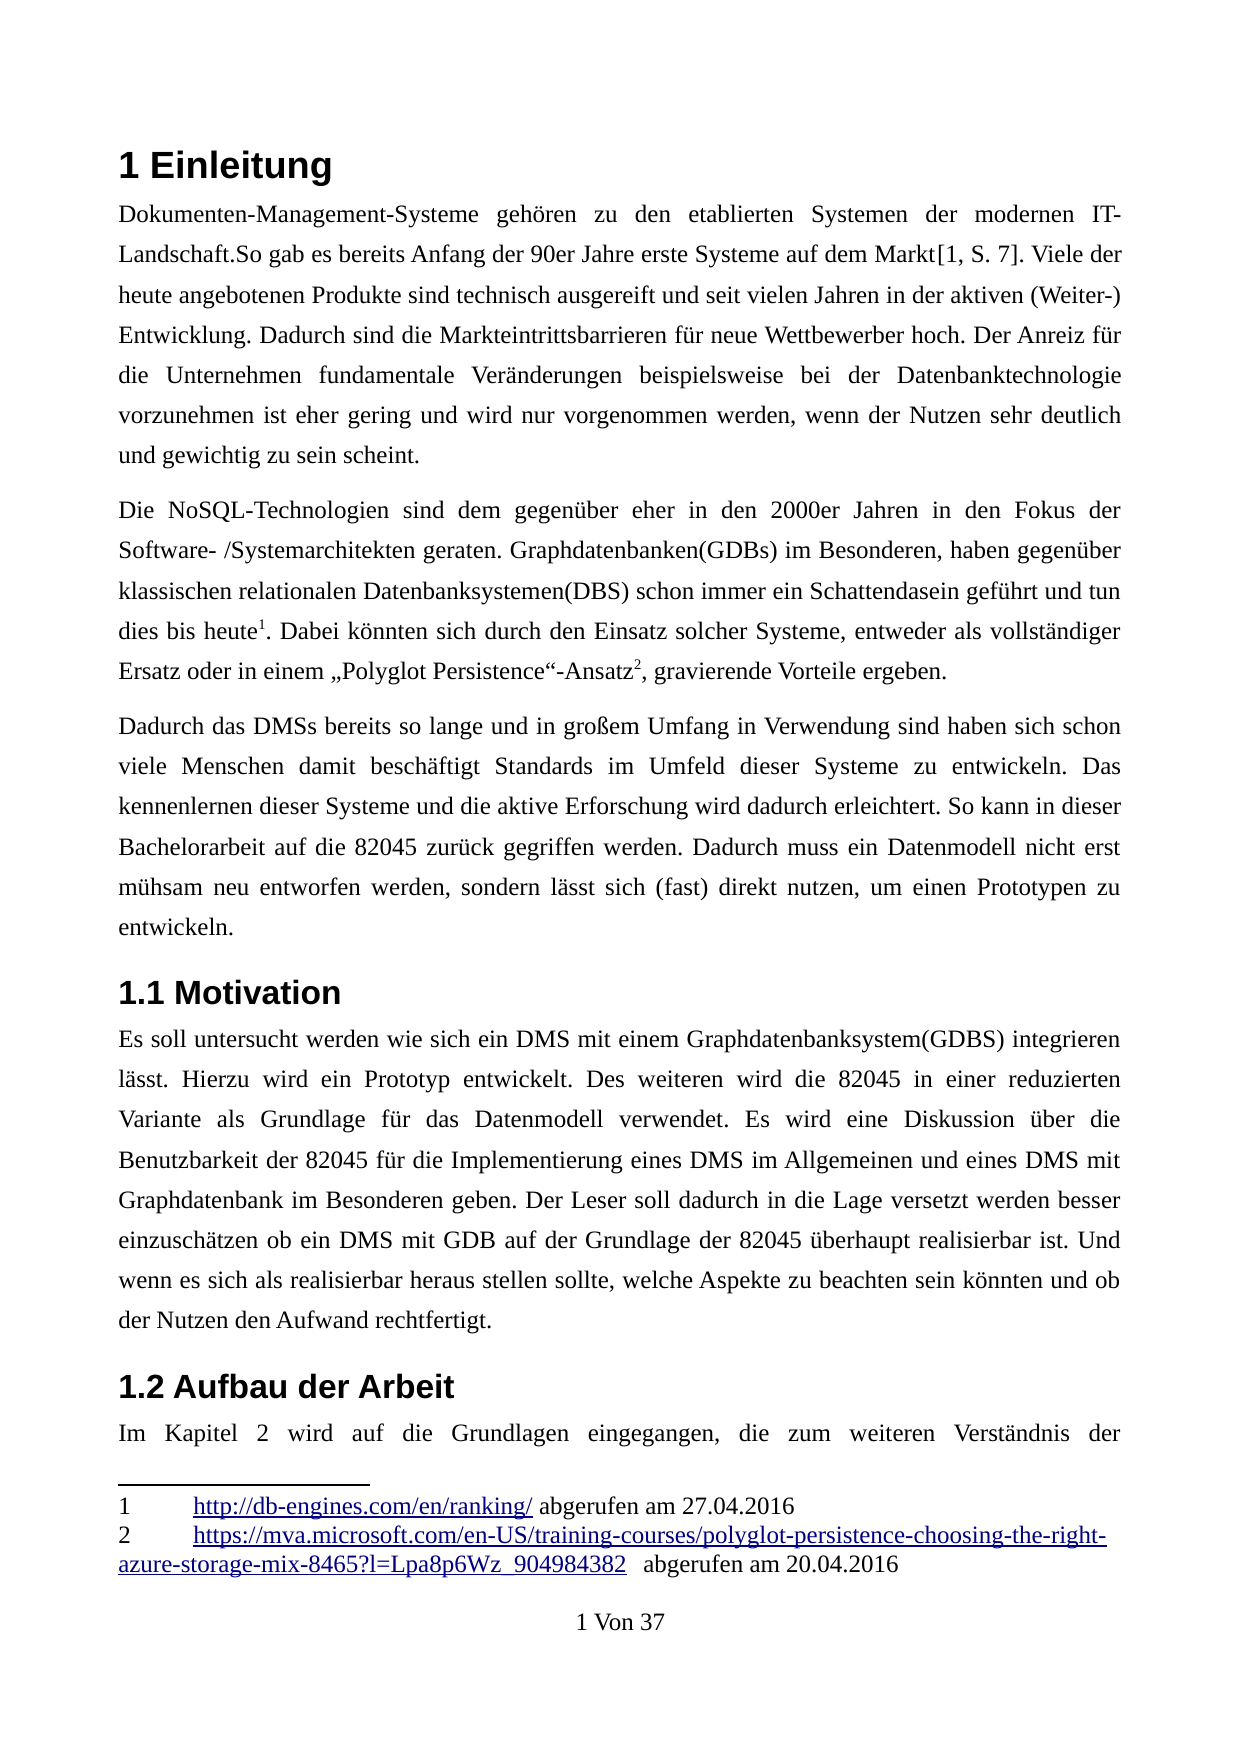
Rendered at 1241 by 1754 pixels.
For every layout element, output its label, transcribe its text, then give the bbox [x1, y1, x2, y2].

text Dokumenten-Management-Systeme gehören zu den etablierten Systemen der modernen IT-Landschaft.So gab es bereits Anfang der 90er Jahre erste Systeme auf dem Markt[1, S. 7]. Viele der heute angebotenen Produkte sind technisch ausgereift und seit vielen Jahren in der aktiven (Weiter-) Entwicklung. Dadurch sind die Markteintrittsbarrieren für neue Wettbewerber hoch. Der Anreiz für die Unternehmen fundamentale Veränderungen beispielsweise bei der Datenbanktechnologie vorzunehmen ist eher gering und wird nur vorgenommen werden, wenn der Nutzen sehr deutlich und gewichtig zu sein scheint. [118, 199, 1122, 469]
text Die NoSQL-Technologien sind dem gegenüber eher in den 2000er Jahren in den Fokus der Software- /Systemarchitekten geraten. Graphdatenbanken(GDBs) im Besonderen, haben gegenüber klassischen relationalen Datenbanksystemen(DBS) schon immer ein Schattendasein geführt und tun dies bis heute. Dabei könnten sich durch den Einsatz solcher Systeme, entweder als vollständiger Ersatz oder in einem „Polyglot Persistence“-Ansatz, gravierende Vorteile ergeben. [118, 495, 1122, 685]
text https://mva.microsoft.com/en-US/training-courses/polyglot-persistence-choosing-the-right-azure-storage-mix-8465?l=Lpa8p6Wz_904984382 abgerufen am 20.04.2016 [118, 1520, 1122, 1578]
text Im Kapitel 2 wird auf die Grundlagen eingegangen, die zum weiteren Verständnis der [118, 1418, 1122, 1447]
subtitle 1 Einleitung [118, 143, 1122, 187]
text Es soll untersucht werden wie sich ein DMS mit einem Graphdatenbanksystem(GDBS) integrieren lässt. Hierzu wird ein Prototyp entwickelt. Des weiteren wird die 82045 in einer reduzierten Variante als Grundlage für das Datenmodell verwendet. Es wird eine Diskussion über die Benutzbarkeit der 82045 für die Implementierung eines DMS im Allgemeinen und eines DMS mit Graphdatenbank im Besonderen geben. Der Leser soll dadurch in die Lage versetzt werden besser einzuschätzen ob ein DMS mit GDB auf der Grundlage der 82045 überhaupt realisierbar ist. Und wenn es sich als realisierbar heraus stellen sollte, welche Aspekte zu beachten sein könnten und ob der Nutzen den Aufwand rechtfertigt. [118, 1024, 1122, 1334]
subtitle 1.1 Motivation [118, 973, 1122, 1012]
subtitle 1.2 Aufbau der Arbeit [118, 1367, 1122, 1405]
text Dadurch das DMSs bereits so lange und in großem Umfang in Verwendung sind haben sich schon viele Menschen damit beschäftigt Standards im Umfeld dieser Systeme zu entwickeln. Das kennenlernen dieser Systeme und die aktive Erforschung wird dadurch erleichtert. So kann in dieser Bachelorarbeit auf die 82045 zurück gegriffen werden. Dadurch muss ein Datenmodell nicht erst mühsam neu entworfen werden, sondern lässt sich (fast) direkt nutzen, um einen Prototypen zu entwickeln. [118, 711, 1122, 941]
text http://db-engines.com/en/ranking/ abgerufen am 27.04.2016 [118, 1491, 1122, 1520]
